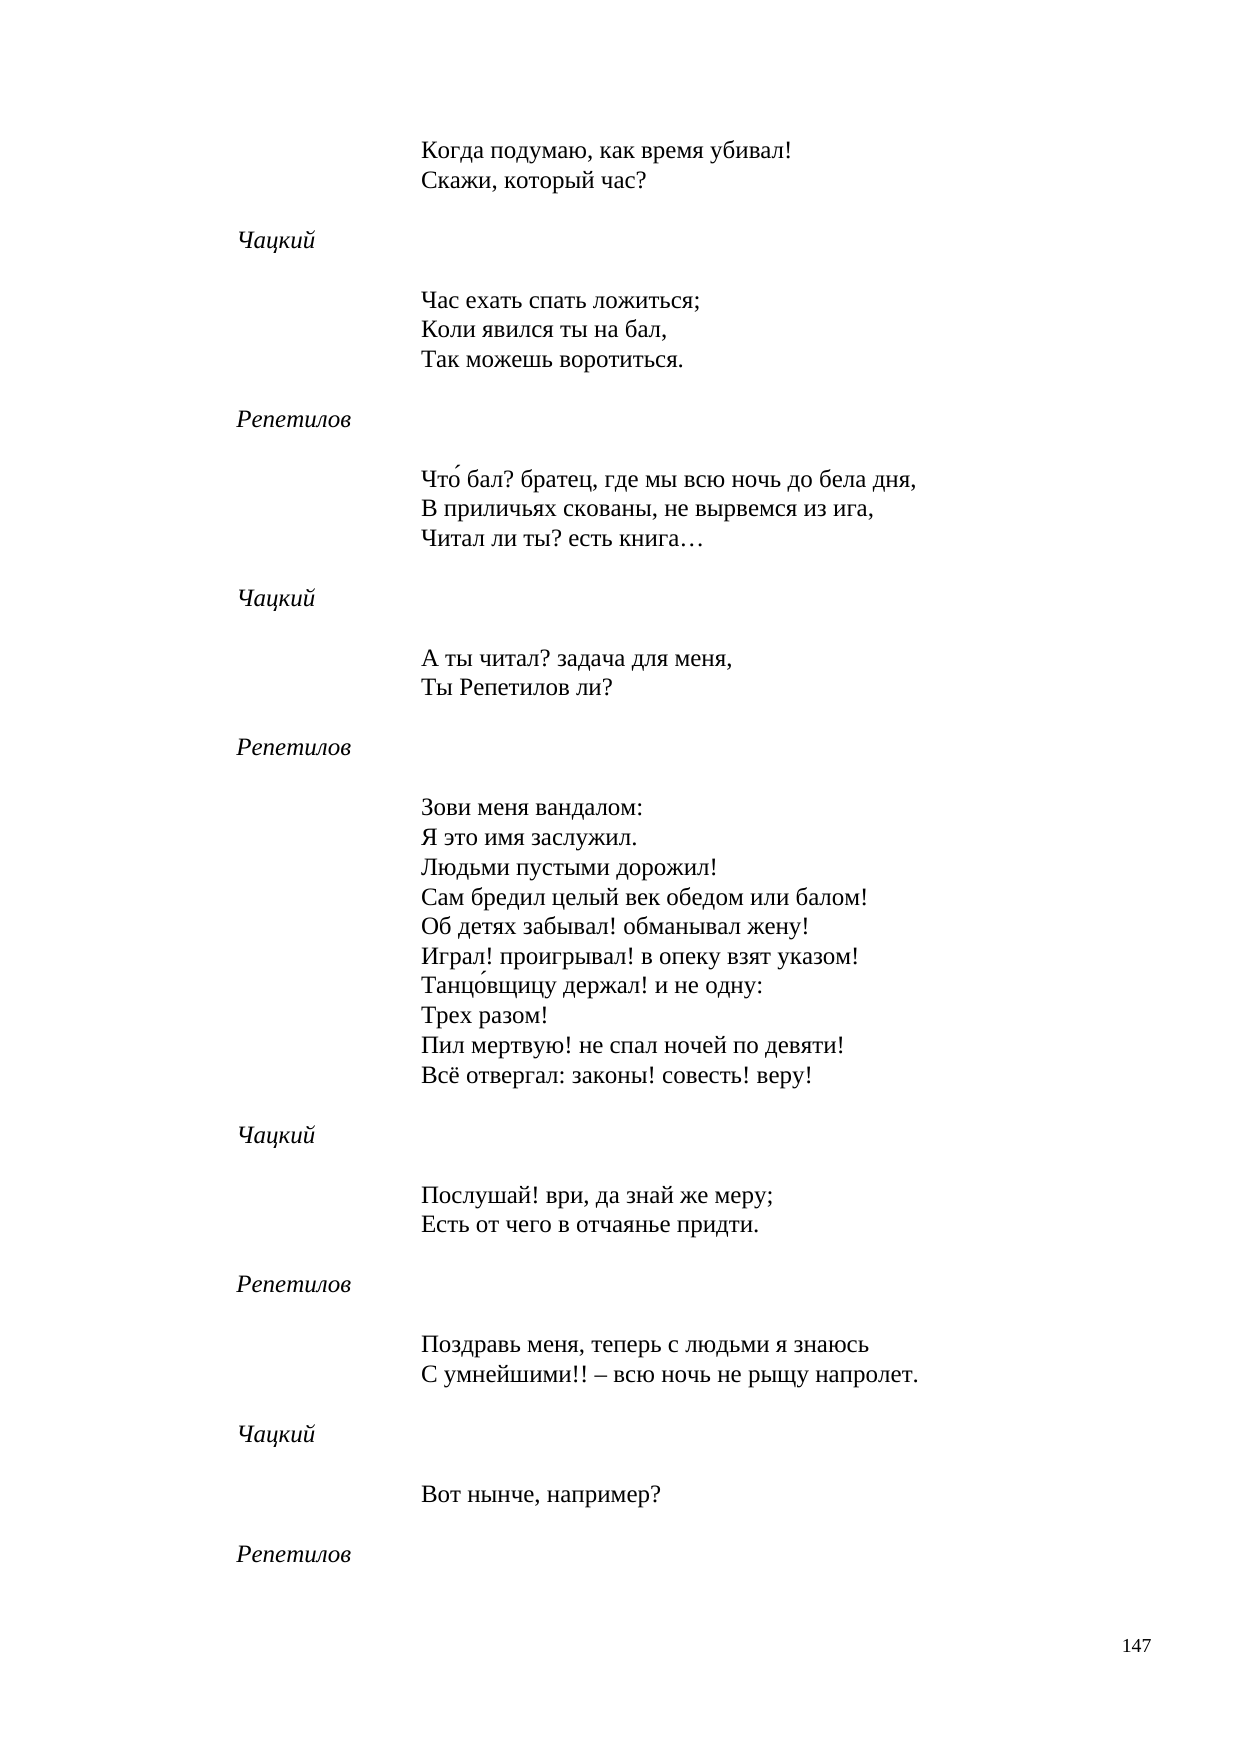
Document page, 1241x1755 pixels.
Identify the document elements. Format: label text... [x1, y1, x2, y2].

text Чацкий [236, 225, 1168, 253]
text А ты читал? задача для меня, Ты Репетилов ли? [421, 643, 758, 701]
text Трех разом! [421, 1000, 1168, 1029]
text Репетилов [236, 1269, 1168, 1298]
text Поздравь меня, теперь с людьми я знаюсь [421, 1329, 1168, 1358]
text Репетилов [236, 732, 1168, 761]
text Чацкий [236, 583, 1168, 612]
text Репетилов [236, 404, 1168, 433]
text Пил мертвую! не спал ночей по девяти! Всё отвергал: законы! совесть! веру! [421, 1030, 857, 1089]
text Репетилов [236, 1539, 1168, 1568]
text Я это имя заслужил. Людьми пустыми дорожил! [421, 822, 723, 881]
text Вот нынче, например? [421, 1479, 1168, 1508]
text Час ехать спать ложиться; Коли явился ты на бал, Так можешь воротиться. [421, 285, 702, 373]
text Чацкий [236, 1120, 1168, 1148]
text Что́ бал? братец, где мы всю ночь до бела дня, В приличьях скованы, не вырвемся из ига, Читал ли ты? есть книга… [421, 464, 926, 552]
text Когда подумаю, как время убивал! Скажи, который час? [421, 135, 857, 194]
text Играл! проигрывал! в опеку взят указом! Танцо́вщицу держал! и не одну: [421, 941, 893, 999]
text Послушай! ври, да знай же меру; Есть от чего в отчаянье придти. [421, 1180, 776, 1238]
text Сам бредил целый век обедом или балом! Об детях забывал! обманывал жену! [421, 882, 893, 940]
text Чацкий [236, 1419, 1168, 1448]
text Зови меня вандалом: [421, 792, 1168, 821]
text С умнейшими!! – всю ночь не рыщу напролет. [421, 1359, 1168, 1388]
